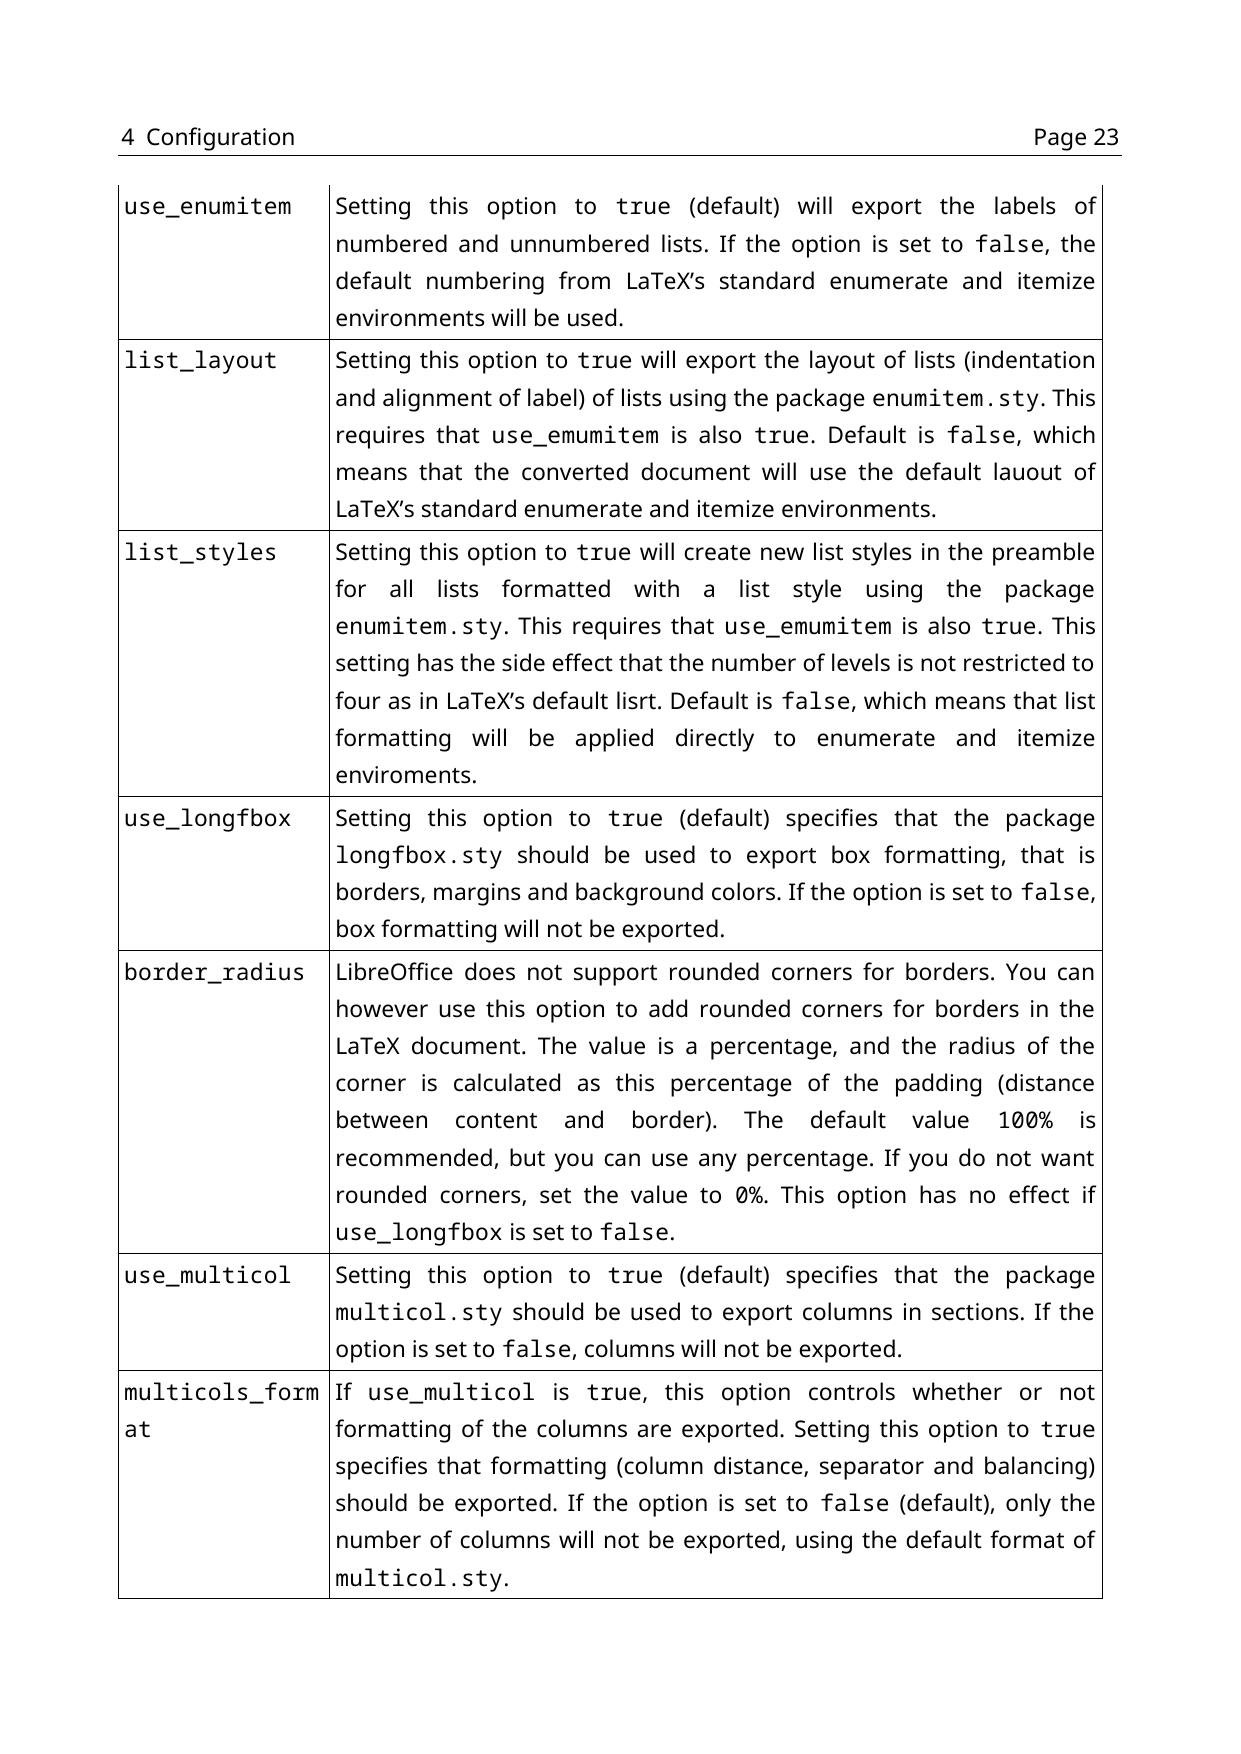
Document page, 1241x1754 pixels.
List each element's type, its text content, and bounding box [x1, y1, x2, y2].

table_cell Setting this option to true will export the layout of lists (indentation and alignment of label) of lists using the package enumitem.sty. This requires that use_emumitem is also true. Default is false, which means that the converted document will use the default lauout of LaTeX’s standard enumerate and itemize environments. [330, 340, 1102, 530]
table_cell use_multicol [119, 1254, 329, 1370]
table_cell Setting this option to true will create new list styles in the preamble for all lists formatted with a list style using the package enumitem.sty. This requires that use_emumitem is also true. This setting has the side effect that the number of levels is not restricted to four as in LaTeX’s default lisrt. Default is false, which means that list formatting will be applied directly to enumerate and itemize enviroments. [330, 531, 1102, 796]
table_cell use_enumitem [119, 185, 329, 339]
table_cell LibreOffice does not support rounded corners for borders. You can however use this option to add rounded corners for borders in the LaTeX document. The value is a percentage, and the radius of the corner is calculated as this percentage of the padding (distance between content and border). The default value 100% is recommended, but you can use any percentage. If you do not want rounded corners, set the value to 0%. This option has no effect if use_longfbox is set to false. [330, 951, 1102, 1253]
table_cell multicols_format [119, 1371, 329, 1598]
table_cell Setting this option to true (default) specifies that the package multicol.sty should be used to export columns in sections. If the option is set to false, columns will not be exported. [330, 1254, 1102, 1370]
table_cell Setting this option to true (default) specifies that the package longfbox.sty should be used to export box formatting, that is borders, margins and background colors. If the option is set to false, box formatting will not be exported. [330, 797, 1102, 950]
table_cell border_radius [119, 951, 329, 1253]
table_cell Setting this option to true (default) will export the labels of numbered and unnumbered lists. If the option is set to false, the default numbering from LaTeX’s standard enumerate and itemize environments will be used. [330, 185, 1102, 339]
table_cell use_longfbox [119, 797, 329, 950]
table_cell If use_multicol is true, this option controls whether or not formatting of the columns are exported. Setting this option to true specifies that formatting (column distance, separator and balancing) should be exported. If the option is set to false (default), only the number of columns will not be exported, using the default format of multicol.sty. [330, 1371, 1102, 1598]
table_cell list_layout [119, 340, 329, 530]
table_cell list_styles [119, 531, 329, 796]
